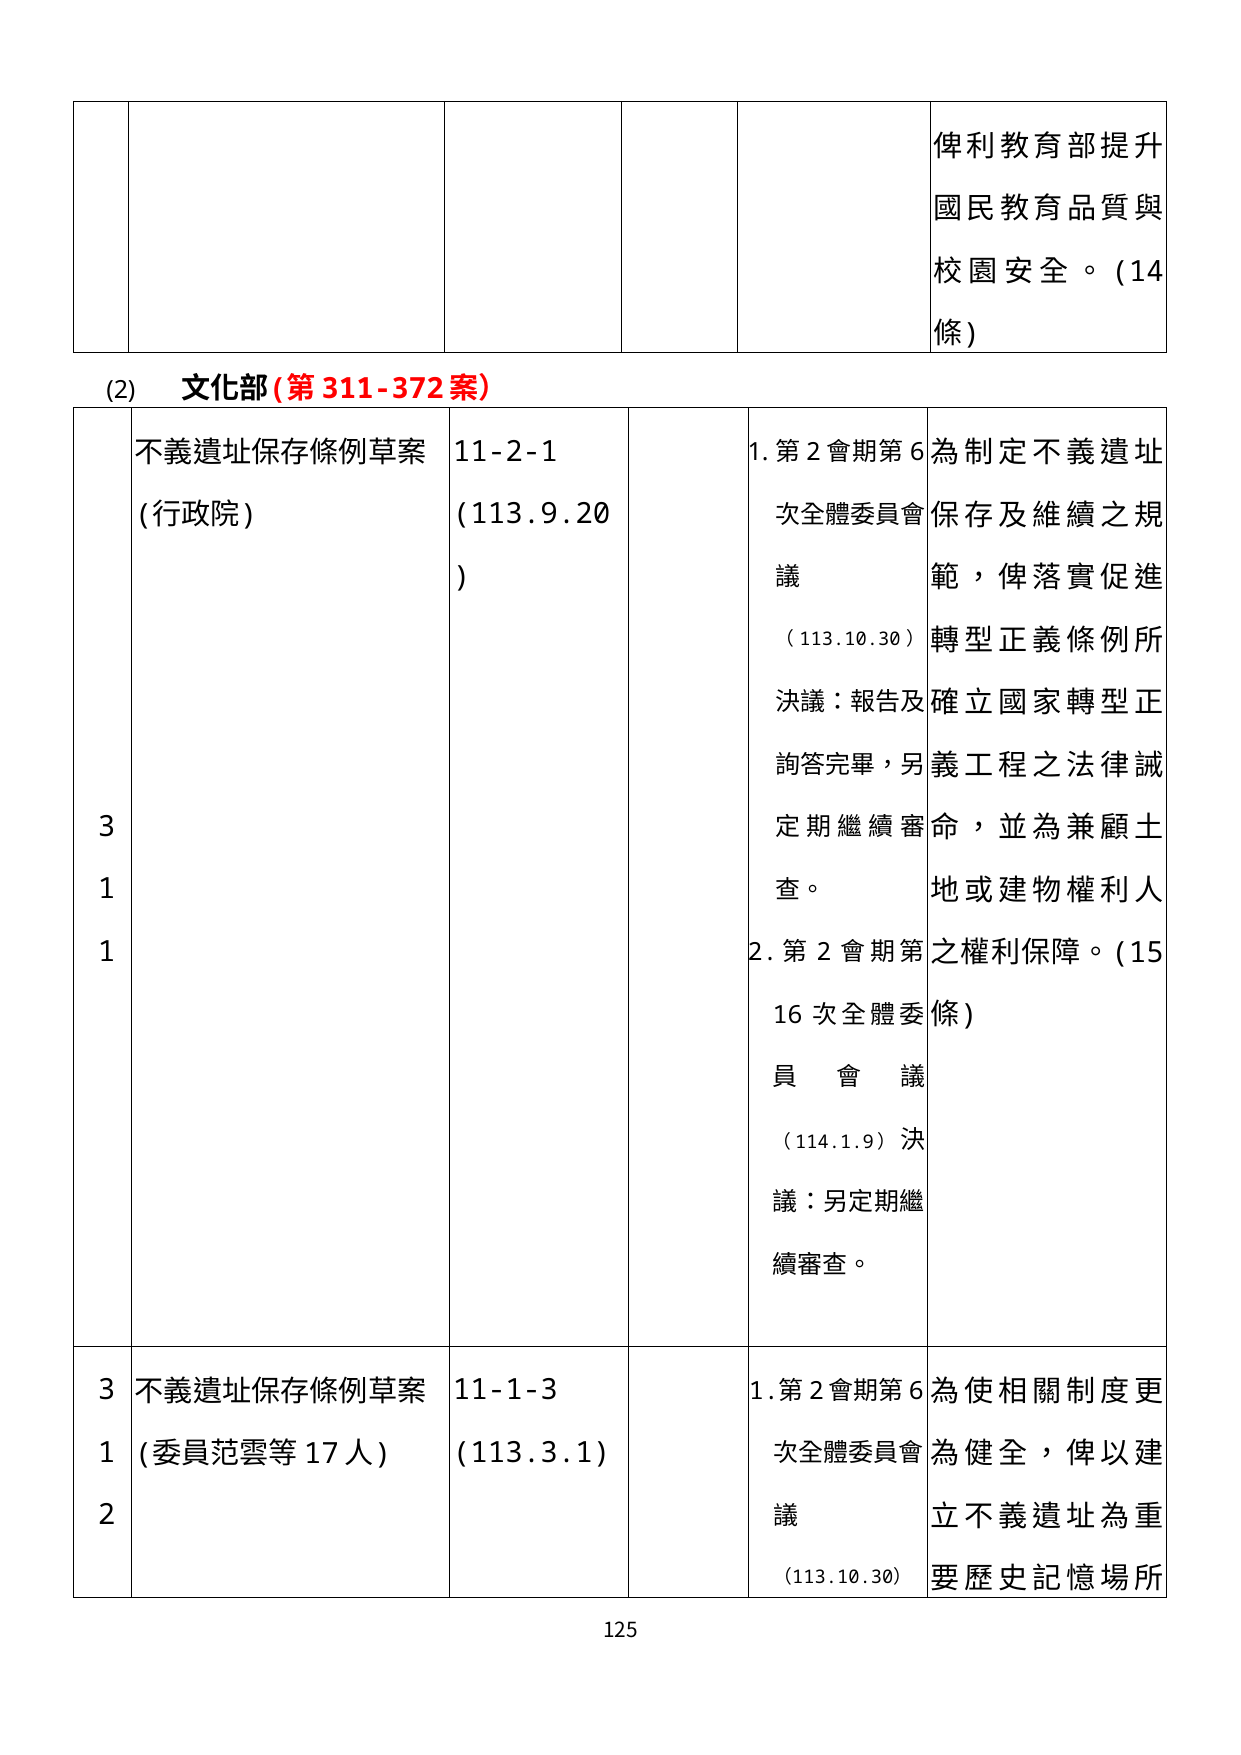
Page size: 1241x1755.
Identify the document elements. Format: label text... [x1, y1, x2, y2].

table_cell [445, 102, 621, 352]
table_cell [74, 102, 128, 352]
list 文化部(第311-372案） [106, 365, 1166, 407]
table_header 第2會期第6次全體委員會議（113.10.30）決議：報告及詢答完畢，另定期繼續審查。 2.第2會期第16次全體委員會議（114.1.9）決議：另定期繼續審查。 [749, 408, 927, 1346]
table_cell 俾利教育部提升國民教育品質與校園安全。(14條) [931, 102, 1166, 352]
table_cell [622, 102, 737, 352]
table_cell 11-1-3 (113.3.1) [450, 1347, 628, 1597]
table_cell 不義遺址保存條例草案 (委員范雲等17人) [132, 1347, 449, 1597]
table_header 不義遺址保存條例草案 (行政院) [132, 408, 449, 1346]
table_header 11-2-1 (113.9.20) [450, 408, 628, 1346]
table_cell [629, 1347, 748, 1597]
table_header [629, 408, 748, 1346]
table_header 為制定不義遺址保存及維續之規範，俾落實促進轉型正義條例所確立國家轉型正義工程之法律誡命，並為兼顧土地或建物權利人之權利保障。(15條) [928, 408, 1166, 1346]
table_header [74, 408, 131, 1346]
table_cell 1.第2會期第6次全體委員會議（113.10.30） [749, 1347, 927, 1597]
table_cell [129, 102, 444, 352]
table_cell [74, 1347, 131, 1597]
table_cell [738, 102, 930, 352]
table_cell 為使相關制度更為健全，俾以建立不義遺址為重要歷史記憶場所 [928, 1347, 1166, 1597]
